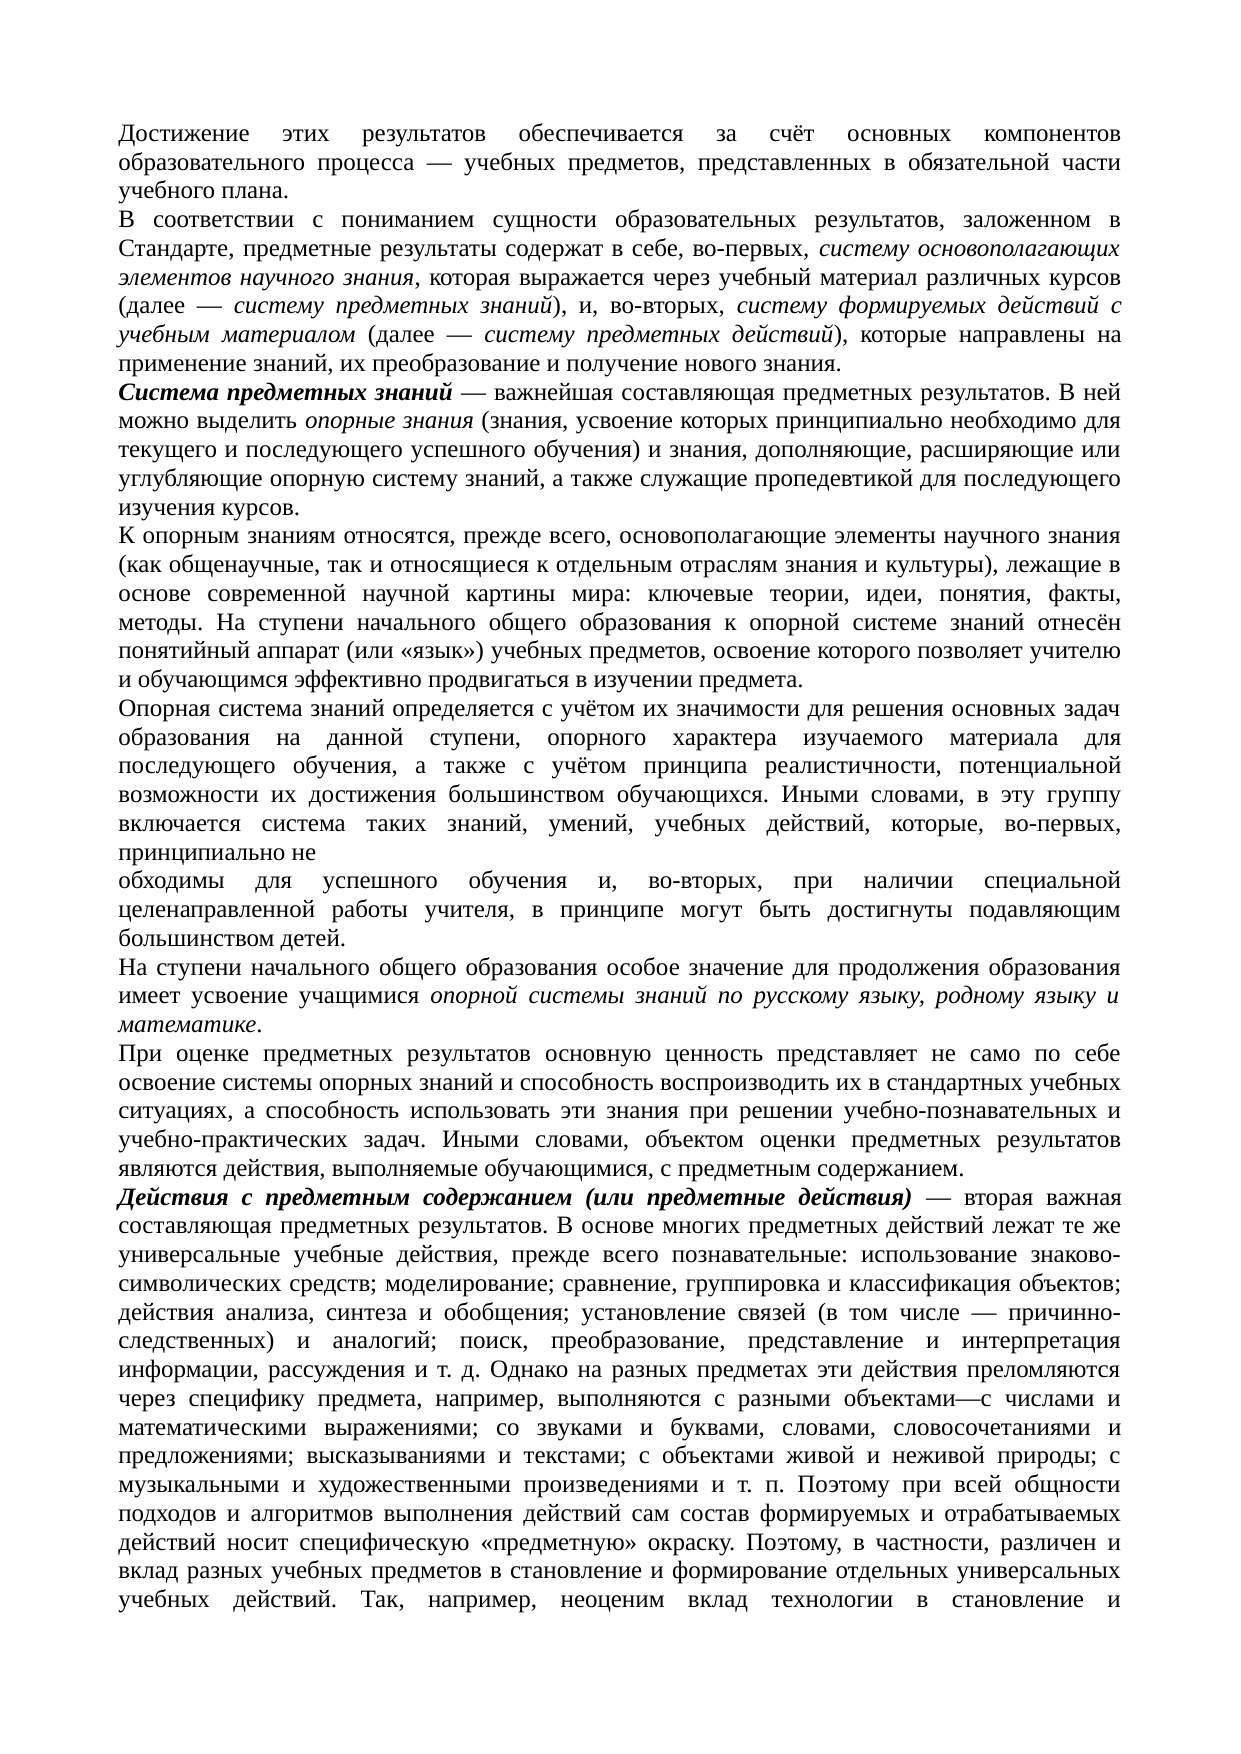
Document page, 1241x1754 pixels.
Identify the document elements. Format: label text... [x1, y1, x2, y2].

text К опорным знаниям относятся, прежде всего, основополагающие элементы научного знания (как общенаучные, так и относящиеся к отдельным отраслям знания и культуры), лежащие в основе современной научной картины мира: ключевые теории, идеи, понятия, факты, методы. На ступени начального общего образования к опорной системе знаний отнесён понятийный аппарат (или «язык») учебных предметов, освоение которого позволяет учителю и обучающимся эффективно продвигаться в изучении предмета. [118, 521, 1122, 693]
text Достижение этих результатов обеспечивается за счёт основных компонентов образовательного процесса — учебных предметов, представленных в обязательной части учебного плана. [118, 118, 1122, 204]
text Система предметных знаний — важнейшая составляющая предметных результатов. В ней можно выделить опорные знания (знания, усвоение которых принципиально необходимо для текущего и последующего успешного обучения) и знания, дополняющие, расширяющие или углубляющие опорную систему знаний, а также служащие пропедевтикой для последующего изучения курсов. [118, 377, 1122, 521]
text Опорная система знаний определяется с учётом их значимости для решения основных задач образования на данной ступени, опорного характера изучаемого материала для последующего обучения, а также с учётом принципа реалистичности, потенциальной возможности их достижения большинством обучающихся. Иными словами, в эту группу включается система таких знаний, умений, учебных действий, которые, во-первых, принципиально не [118, 693, 1122, 866]
text При оценке предметных результатов основную ценность представляет не само по себе освоение системы опорных знаний и способность воспроизводить их в стандартных учебных ситуациях, а способность использовать эти знания при решении учебно-познавательных и учебно-практических задач. Иными словами, объектом оценки предметных результатов являются действия, выполняемые обучающимися, с предметным содержанием. [118, 1038, 1122, 1182]
text Действия с предметным содержанием (или предметные действия) — вторая важная составляющая предметных результатов. В основе многих предметных действий лежат те же универсальные учебные действия, прежде всего познавательные: использование знаково-символических средств; моделирование; сравнение, группировка и классификация объектов; действия анализа, синтеза и обобщения; установление связей (в том числе — причинно-следственных) и аналогий; поиск, преобразование, представление и интерпретация информации, рассуждения и т. д. Однако на разных предметах эти действия преломляются через специфику предмета, например, выполняются с разными объектами—с числами и математическими выражениями; со звуками и буквами, словами, словосочетаниями и предложениями; высказываниями и текстами; с объектами живой и неживой природы; с музыкальными и художественными произведениями и т. п. Поэтому при всей общности подходов и алгоритмов выполнения действий сам состав формируемых и отрабатываемых действий носит специфическую «предметную» окраску. Поэтому, в частности, различен и вклад разных учебных предметов в становление и формирование отдельных универсальных учебных действий. Так, например, неоценим вклад технологии в становление и [118, 1182, 1122, 1613]
text На ступени начального общего образования особое значение для продолжения образования имеет усвоение учащимися опорной системы знаний по русскому языку, родному языку и математике. [118, 952, 1122, 1038]
text В соответствии с пониманием сущности образовательных результатов, заложенном в Стандарте, предметные результаты содержат в себе, во-первых, систему основополагающих элементов научного знания, которая выражается через учебный материал различных курсов (далее — систему предметных знаний), и, во-вторых, систему формируемых действий с учебным материалом (далее — систему предметных действий), которые направлены на применение знаний, их преобразование и получение нового знания. [118, 204, 1122, 377]
text обходимы для успешного обучения и, во-вторых, при наличии специальной целенаправленной работы учителя, в принципе могут быть достигнуты подавляющим большинством детей. [118, 866, 1122, 952]
